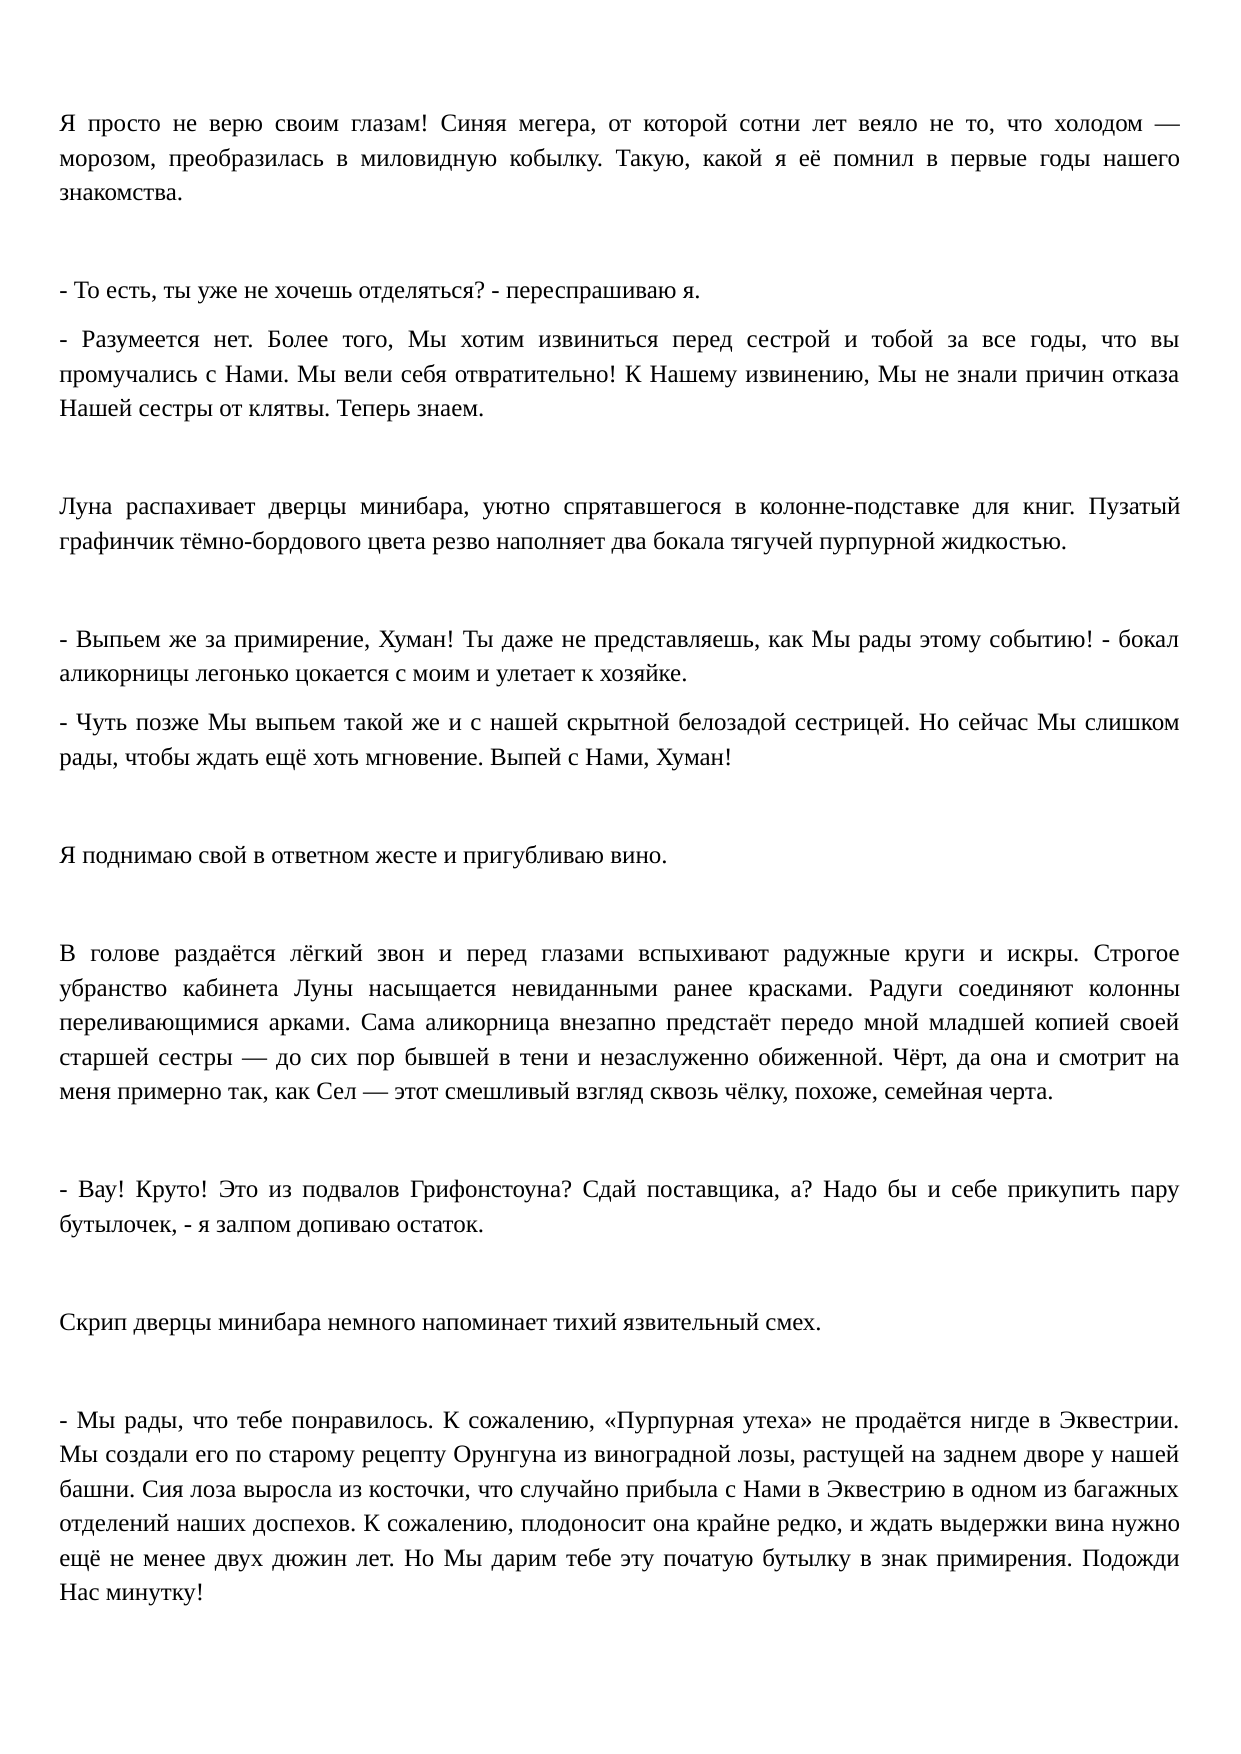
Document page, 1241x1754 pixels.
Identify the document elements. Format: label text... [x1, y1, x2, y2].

text - То есть, ты уже не хочешь отделяться? - переспрашиваю я. [59, 275, 1181, 304]
text Я поднимаю свой в ответном жесте и пригубливаю вино. [59, 840, 1181, 869]
text Я просто не верю своим глазам! Синяя мегера, от которой сотни лет веяло не то, что холодом — морозом, преобразилась в миловидную кобылку. Такую, какой я её помнил в первые годы нашего знакомства. [59, 108, 1181, 206]
text - Выпьем же за примирение, Хуман! Ты даже не представляешь, как Мы рады этому событию! - бокал аликорницы легонько цокается с моим и улетает к хозяйке. [59, 624, 1181, 687]
text Скрип дверцы минибара немного напоминает тихий язвительный смех. [59, 1307, 1181, 1336]
text - Разумеется нет. Более того, Мы хотим извиниться перед сестрой и тобой за все годы, что вы промучались с Нами. Мы вели себя отвратительно! К Нашему извинению, Мы не знали причин отказа Нашей сестры от клятвы. Теперь знаем. [59, 324, 1181, 422]
text - Вау! Круто! Это из подвалов Грифонстоуна? Сдай поставщика, а? Надо бы и себе прикупить пару бутылочек, - я залпом допиваю остаток. [59, 1174, 1181, 1237]
text - Чуть позже Мы выпьем такой же и с нашей скрытной белозадой сестрицей. Но сейчас Мы слишком рады, чтобы ждать ещё хоть мгновение. Выпей с Нами, Хуман! [59, 707, 1181, 771]
text В голове раздаётся лёгкий звон и перед глазами вспыхивают радужные круги и искры. Строгое убранство кабинета Луны насыщается невиданными ранее красками. Радуги соединяют колонны переливающимися арками. Сама аликорница внезапно предстаёт передо мной младшей копией своей старшей сестры — до сих пор бывшей в тени и незаслуженно обиженной. Чёрт, да она и смотрит на меня примерно так, как Сел — этот смешливый взгляд сквозь чёлку, похоже, семейная черта. [59, 938, 1181, 1105]
text - Мы рады, что тебе понравилось. К сожалению, «Пурпурная утеха» не продаётся нигде в Эквестрии. Мы создали его по старому рецепту Орунгуна из виноградной лозы, растущей на заднем дворе у нашей башни. Сия лоза выросла из косточки, что случайно прибыла с Нами в Эквестрию в одном из багажных отделений наших доспехов. К сожалению, плодоносит она крайне редко, и ждать выдержки вина нужно ещё не менее двух дюжин лет. Но Мы дарим тебе эту початую бутылку в знак примирения. Подожди Нас минутку! [59, 1405, 1181, 1606]
text Луна распахивает дверцы минибара, уютно спрятавшегося в колонне-подставке для книг. Пузатый графинчик тёмно-бордового цвета резво наполняет два бокала тягучей пурпурной жидкостью. [59, 491, 1181, 554]
